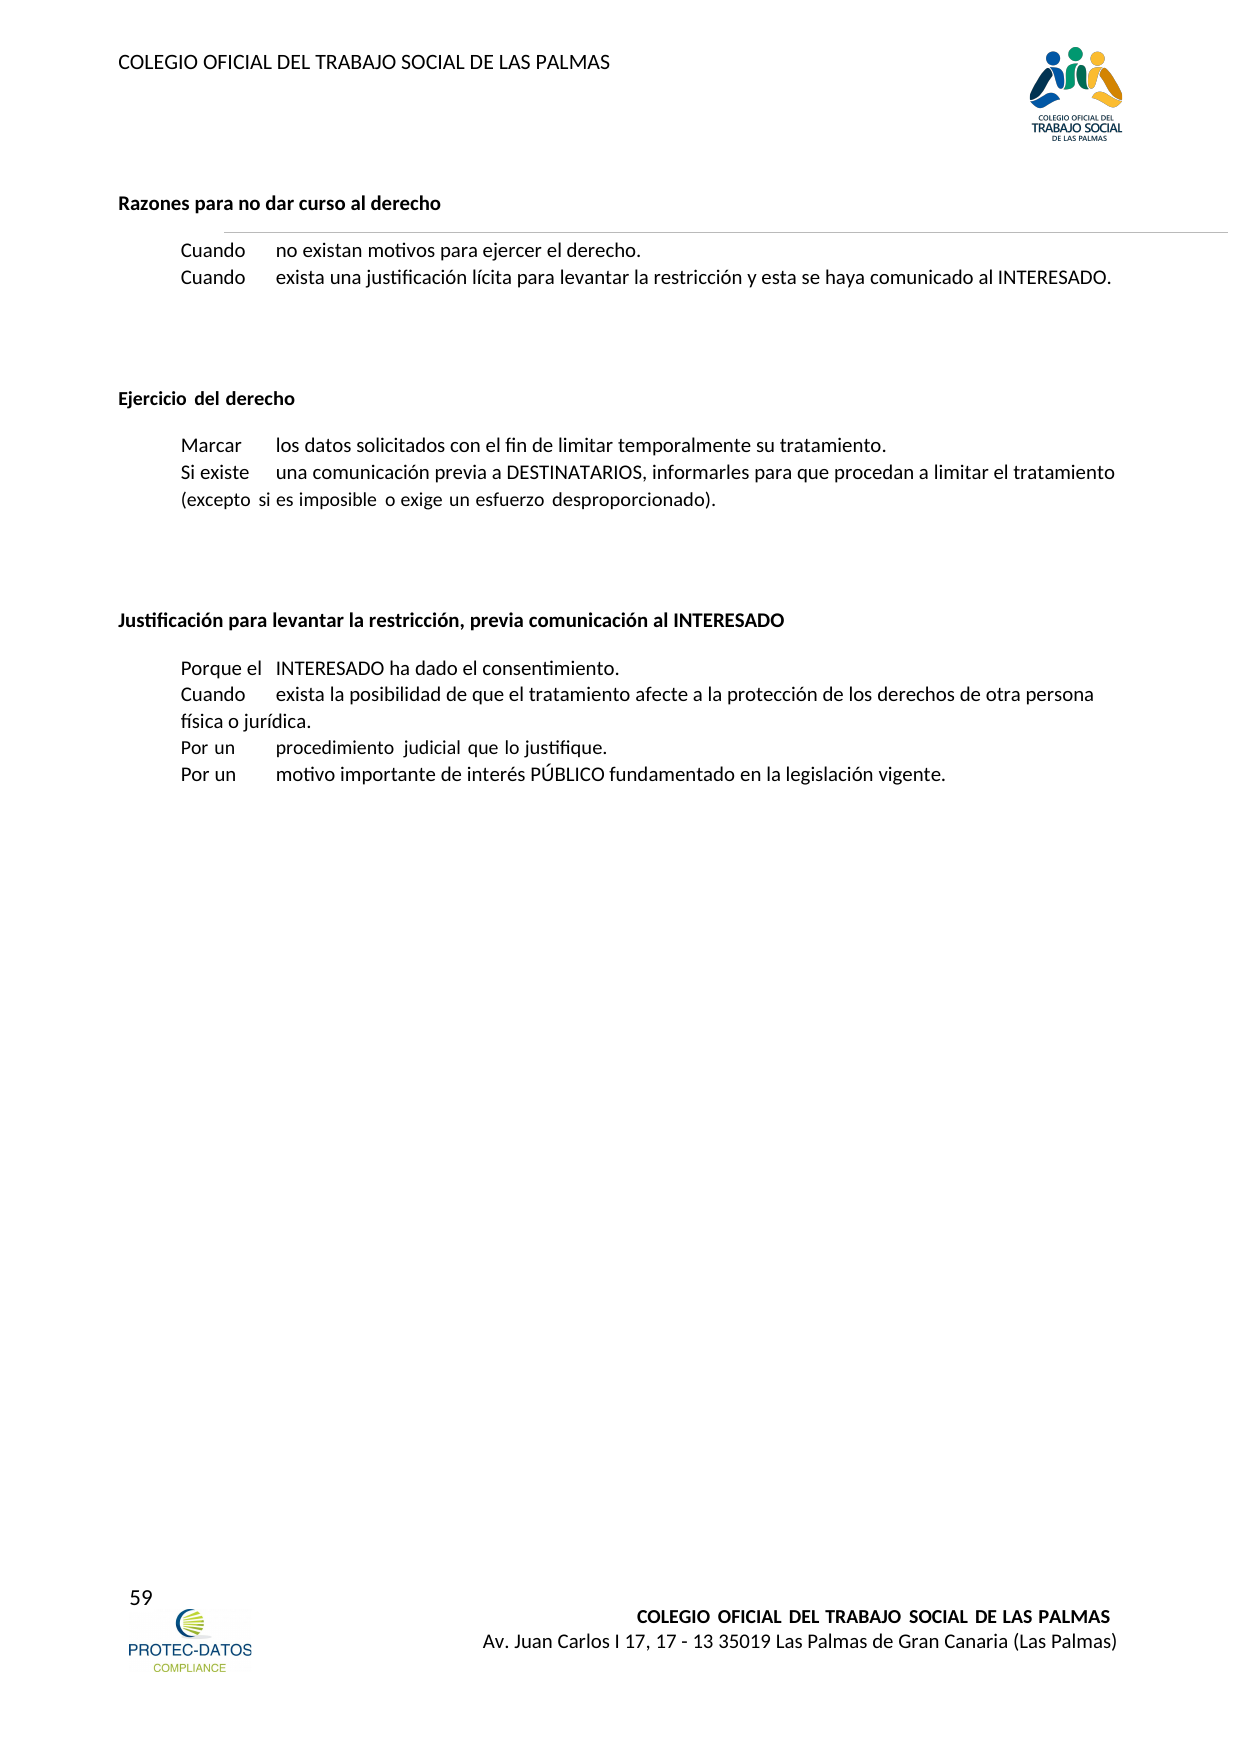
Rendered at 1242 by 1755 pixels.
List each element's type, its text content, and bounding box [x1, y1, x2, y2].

text Justificación para levantar la restricción, previa comunicación al INTERESADO [118, 607, 1137, 633]
text Ejercicio del derecho [118, 386, 1137, 410]
text Cuando exista una justificación lícita para levantar la restricción y esta se haya comunicado al INTERESADO. [181, 264, 1137, 289]
text Razones para no dar curso al derecho [118, 190, 1137, 216]
text Por un motivo importante de interés PÚBLICO fundamentado en la legislación vigente. [181, 761, 1137, 787]
text (excepto si es imposible o exige un esfuerzo desproporcionado). [181, 487, 1137, 511]
text Si existe una comunicación previa a DESTINATARIOS, informarles para que procedan a limitar el tratamiento [181, 459, 1137, 485]
text Cuando exista la posibilidad de que el tratamiento afecte a la protección de los derechos de otra persona física o jurídica. [181, 682, 1114, 733]
text Cuando no existan motivos para ejercer el derecho. [181, 237, 1137, 263]
text Marcar los datos solicitados con el fin de limitar temporalmente su tratamiento. [181, 432, 1137, 458]
text Porque el INTERESADO ha dado el consentimiento. [181, 655, 1137, 680]
text Por un procedimiento judicial que lo justifique. [181, 735, 1137, 759]
